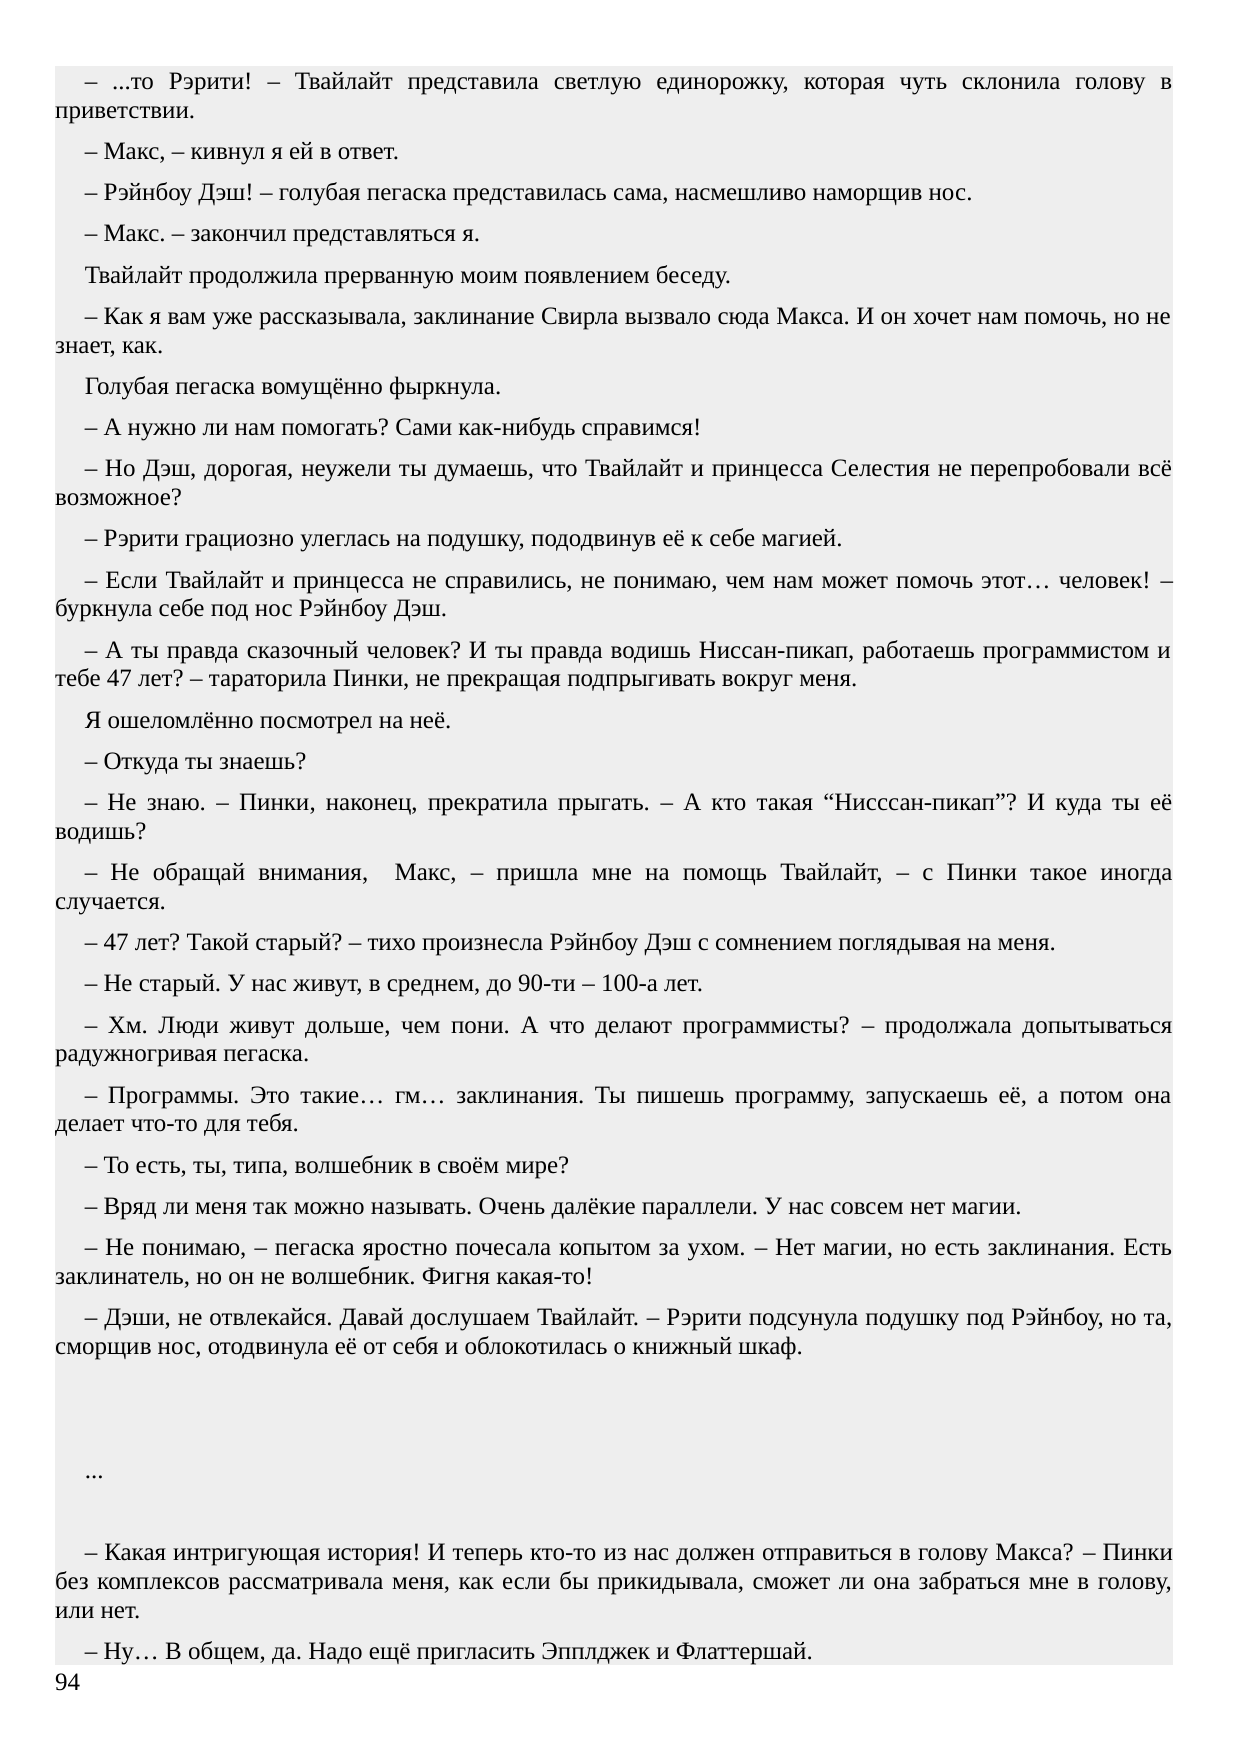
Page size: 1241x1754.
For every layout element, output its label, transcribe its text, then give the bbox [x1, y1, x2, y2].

text – Макс, – кивнул я ей в ответ. [55, 136, 1173, 165]
text Твайлайт продолжила прерванную моим появлением беседу. [55, 260, 1173, 288]
text – Не знаю. – Пинки, наконец, прекратила прыгать. – А кто такая “Нисссан-пикап”? И куда ты её водишь? [55, 787, 1173, 845]
text – Но Дэш, дорогая, неужели ты думаешь, что Твайлайт и принцесса Селестия не перепробовали всё возможное? [55, 453, 1173, 511]
text – Если Твайлайт и принцесса не справились, не понимаю, чем нам может помочь этот… человек! – буркнула себе под нос Рэйнбоу Дэш. [55, 565, 1173, 622]
text – Макс. – закончил представляться я. [55, 218, 1173, 247]
text – Какая интригующая история! И теперь кто-то из нас должен отправиться в голову Макса? – Пинки без комплексов рассматривала меня, как если бы прикидывала, сможет ли она забраться мне в голову, или нет. [55, 1537, 1173, 1623]
text Я ошеломлённо посмотрел на неё. [55, 705, 1173, 733]
text – Вряд ли меня так можно называть. Очень далёкие параллели. У нас совсем нет магии. [55, 1191, 1173, 1220]
text – А ты правда сказочный человек? И ты правда водишь Ниссан-пикап, работаешь программистом и тебе 47 лет? – тараторила Пинки, не прекращая подпрыгивать вокруг меня. [55, 635, 1173, 692]
text Голубая пегаска вомущённо фыркнула. [55, 371, 1173, 400]
text – ...то Рэрити! – Твайлайт представила светлую единорожку, которая чуть склонила голову в приветствии. [55, 66, 1173, 123]
text – Рэйнбоу Дэш! – голубая пегаска представилась сама, насмешливо наморщив нос. [55, 177, 1173, 206]
text – Не старый. У нас живут, в среднем, до 90-ти – 100-а лет. [55, 968, 1173, 997]
text – Ну… В общем, да. Надо ещё пригласить Эпплджек и Флаттершай. [55, 1636, 1173, 1665]
text – А нужно ли нам помогать? Сами как-нибудь справимся! [55, 412, 1173, 441]
text – Не обращай внимания, Макс, – пришла мне на помощь Твайлайт, – с Пинки такое иногда случается. [55, 857, 1173, 915]
text – Как я вам уже рассказывала, заклинание Свирла вызвало сюда Макса. И он хочет нам помочь, но не знает, как. [55, 301, 1173, 358]
text – Рэрити грациозно улеглась на подушку, пододвинув её к себе магией. [55, 523, 1173, 552]
text – Откуда ты знаешь? [55, 746, 1173, 775]
text – То есть, ты, типа, волшебник в своём мире? [55, 1150, 1173, 1178]
text – Дэши, не отвлекайся. Давай дослушаем Твайлайт. – Рэрити подсунула подушку под Рэйнбоу, но та, сморщив нос, отодвинула её от себя и облокотилась о книжный шкаф. [55, 1302, 1173, 1360]
text – Хм. Люди живут дольше, чем пони. А что делают программисты? – продолжала допытываться радужногривая пегаска. [55, 1010, 1173, 1067]
text – 47 лет? Такой старый? – тихо произнесла Рэйнбоу Дэш с сомнением поглядывая на меня. [55, 927, 1173, 956]
text ... [55, 1455, 1173, 1483]
text – Не понимаю, – пегаска яростно почесала копытом за ухом. – Нет магии, но есть заклинания. Есть заклинатель, но он не волшебник. Фигня какая-то! [55, 1232, 1173, 1290]
text – Программы. Это такие… гм… заклинания. Ты пишешь программу, запускаешь её, а потом она делает что-то для тебя. [55, 1080, 1173, 1137]
